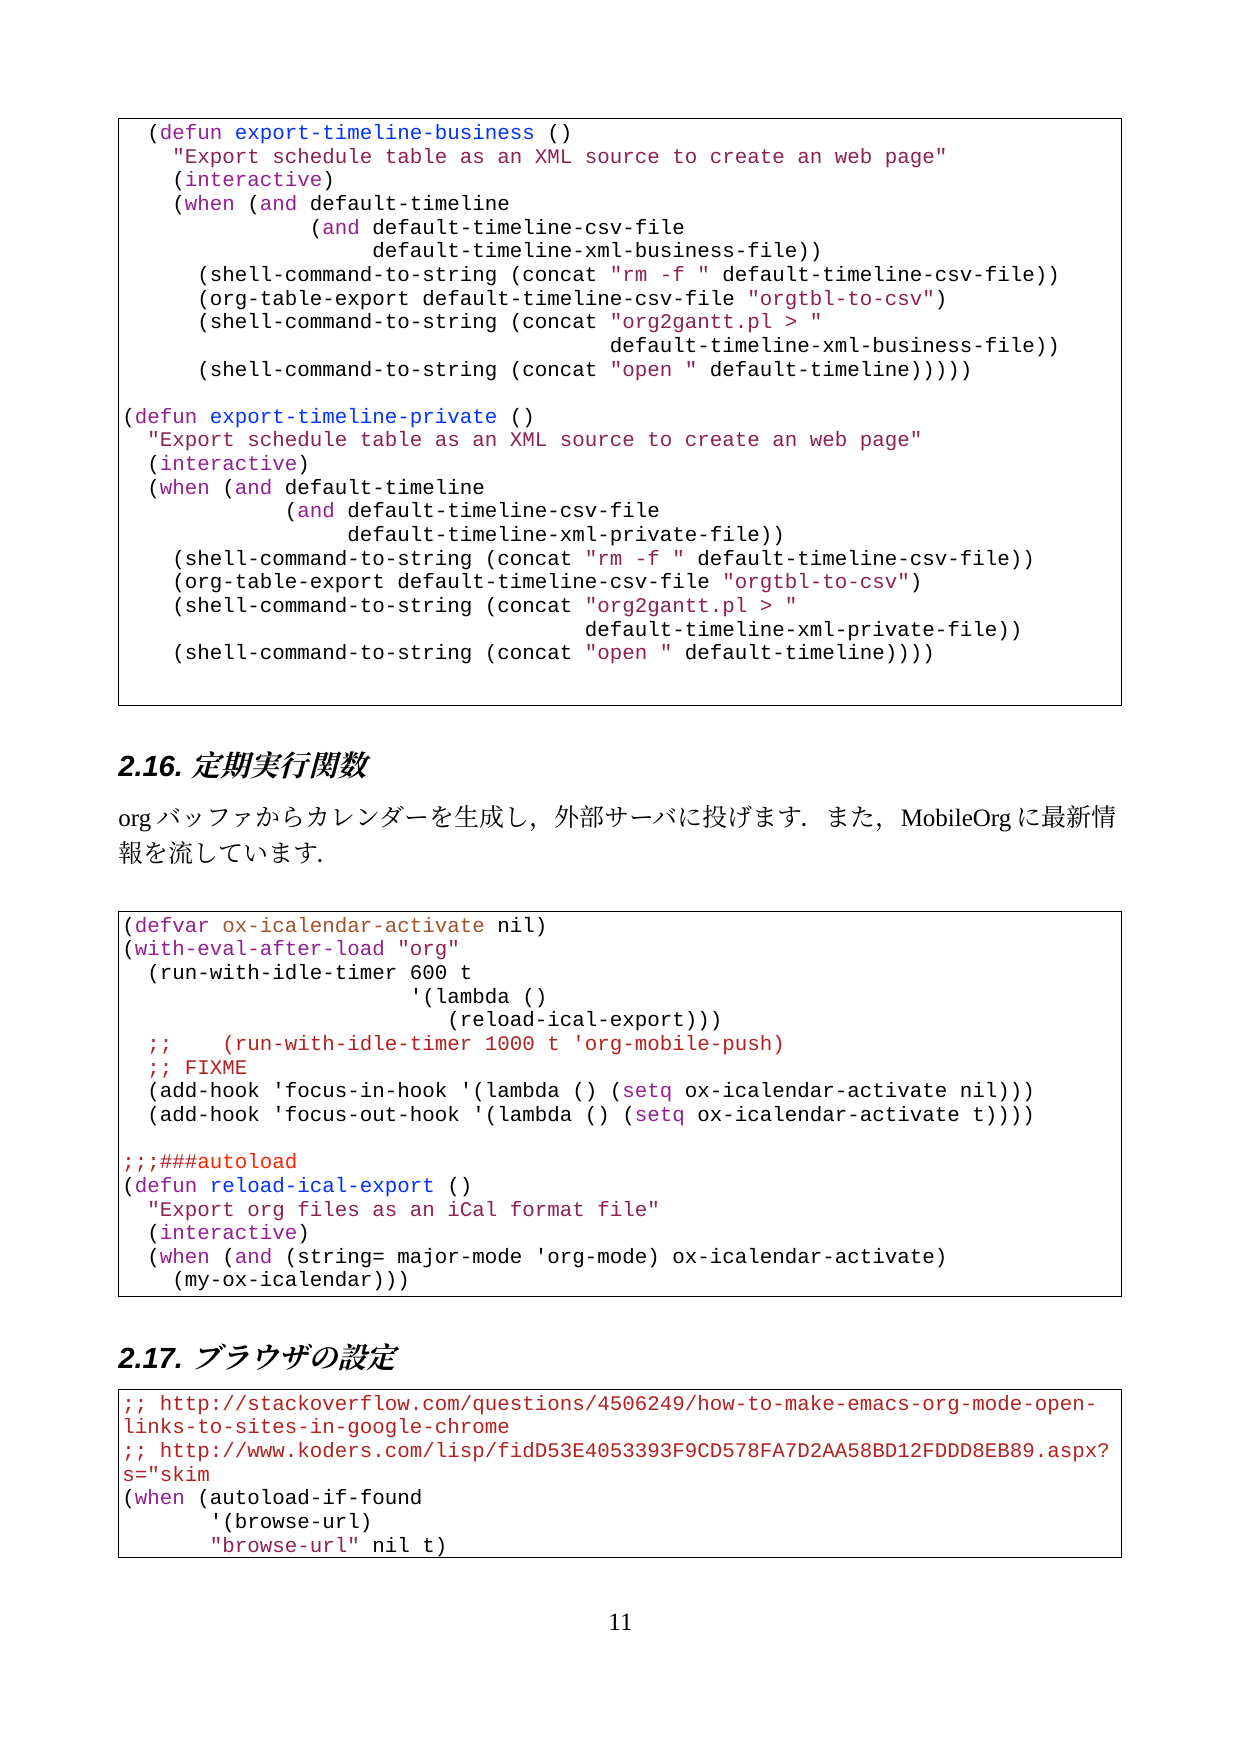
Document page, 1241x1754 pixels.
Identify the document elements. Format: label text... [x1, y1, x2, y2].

text (reload-ical-export))) [119, 1005, 1121, 1029]
text (shell-command-to-string (concat "org2gantt.pl > " [119, 307, 1121, 331]
text (when (and default-timeline [119, 473, 1121, 496]
text (interactive) [119, 449, 1121, 473]
text (and default-timeline-csv-file [119, 496, 1121, 520]
text (defun export-timeline-private () [119, 402, 1121, 426]
text ;; http://www.koders.com/lisp/fidD53E4053393F9CD578FA7D2AA58BD12FDDD8EB89.aspx?s="skim [119, 1436, 1121, 1483]
text (defun export-timeline-business () [119, 119, 1121, 142]
text (org-table-export default-timeline-csv-file "orgtbl-to-csv") [119, 567, 1121, 591]
text default-timeline-xml-private-file)) [119, 615, 1121, 638]
text (shell-command-to-string (concat "rm -f " default-timeline-csv-file)) [119, 544, 1121, 567]
text (my-ox-icalendar))) [119, 1266, 1121, 1296]
text (when (autoload-if-found [119, 1483, 1121, 1507]
text (run-with-idle-timer 600 t [119, 958, 1121, 982]
text (shell-command-to-string (concat "open " default-timeline)))) [119, 638, 1121, 666]
text (org-table-export default-timeline-csv-file "orgtbl-to-csv") [119, 284, 1121, 307]
text (add-hook 'focus-out-hook '(lambda () (setq ox-icalendar-activate t)))) [119, 1100, 1121, 1124]
text (and default-timeline-csv-file [119, 213, 1121, 236]
text default-timeline-xml-business-file)) [119, 236, 1121, 260]
text (shell-command-to-string (concat "open " default-timeline))))) [119, 354, 1121, 378]
text default-timeline-xml-business-file)) [119, 331, 1121, 354]
text (interactive) [119, 1218, 1121, 1242]
text ;; FIXME [119, 1053, 1121, 1076]
text "Export schedule table as an XML source to create an web page" [119, 142, 1121, 165]
text (shell-command-to-string (concat "org2gantt.pl > " [119, 591, 1121, 615]
text "Export org files as an iCal format file" [119, 1194, 1121, 1218]
text ;;;###autoload [119, 1147, 1121, 1171]
text "browse-url" nil t) [119, 1531, 1121, 1557]
text '(lambda () [119, 982, 1121, 1005]
text '(browse-url) [119, 1507, 1121, 1531]
text (when (and default-timeline [119, 189, 1121, 213]
text (interactive) [119, 165, 1121, 189]
text ;; (run-with-idle-timer 1000 t 'org-mobile-push) [119, 1029, 1121, 1053]
text (defvar ox-icalendar-activate nil) [119, 912, 1121, 934]
subtitle 定期実行関数 [118, 743, 1122, 785]
text (add-hook 'focus-in-hook '(lambda () (setq ox-icalendar-activate nil))) [119, 1076, 1121, 1100]
text orgバッファからカレンダーを生成し，外部サーバに投げます．また，MobileOrgに最新情報を流しています． [118, 798, 1122, 898]
text (with-eval-after-load "org" [119, 934, 1121, 958]
text (shell-command-to-string (concat "rm -f " default-timeline-csv-file)) [119, 260, 1121, 284]
text "Export schedule table as an XML source to create an web page" [119, 426, 1121, 449]
text (defun reload-ical-export () [119, 1171, 1121, 1194]
text default-timeline-xml-private-file)) [119, 520, 1121, 544]
subtitle ブラウザの設定 [118, 1334, 1122, 1376]
text (when (and (string= major-mode 'org-mode) ox-icalendar-activate) [119, 1242, 1121, 1266]
text ;; http://stackoverflow.com/questions/4506249/how-to-make-emacs-org-mode-open-links-to-sites-in-google-chrome [119, 1390, 1121, 1436]
